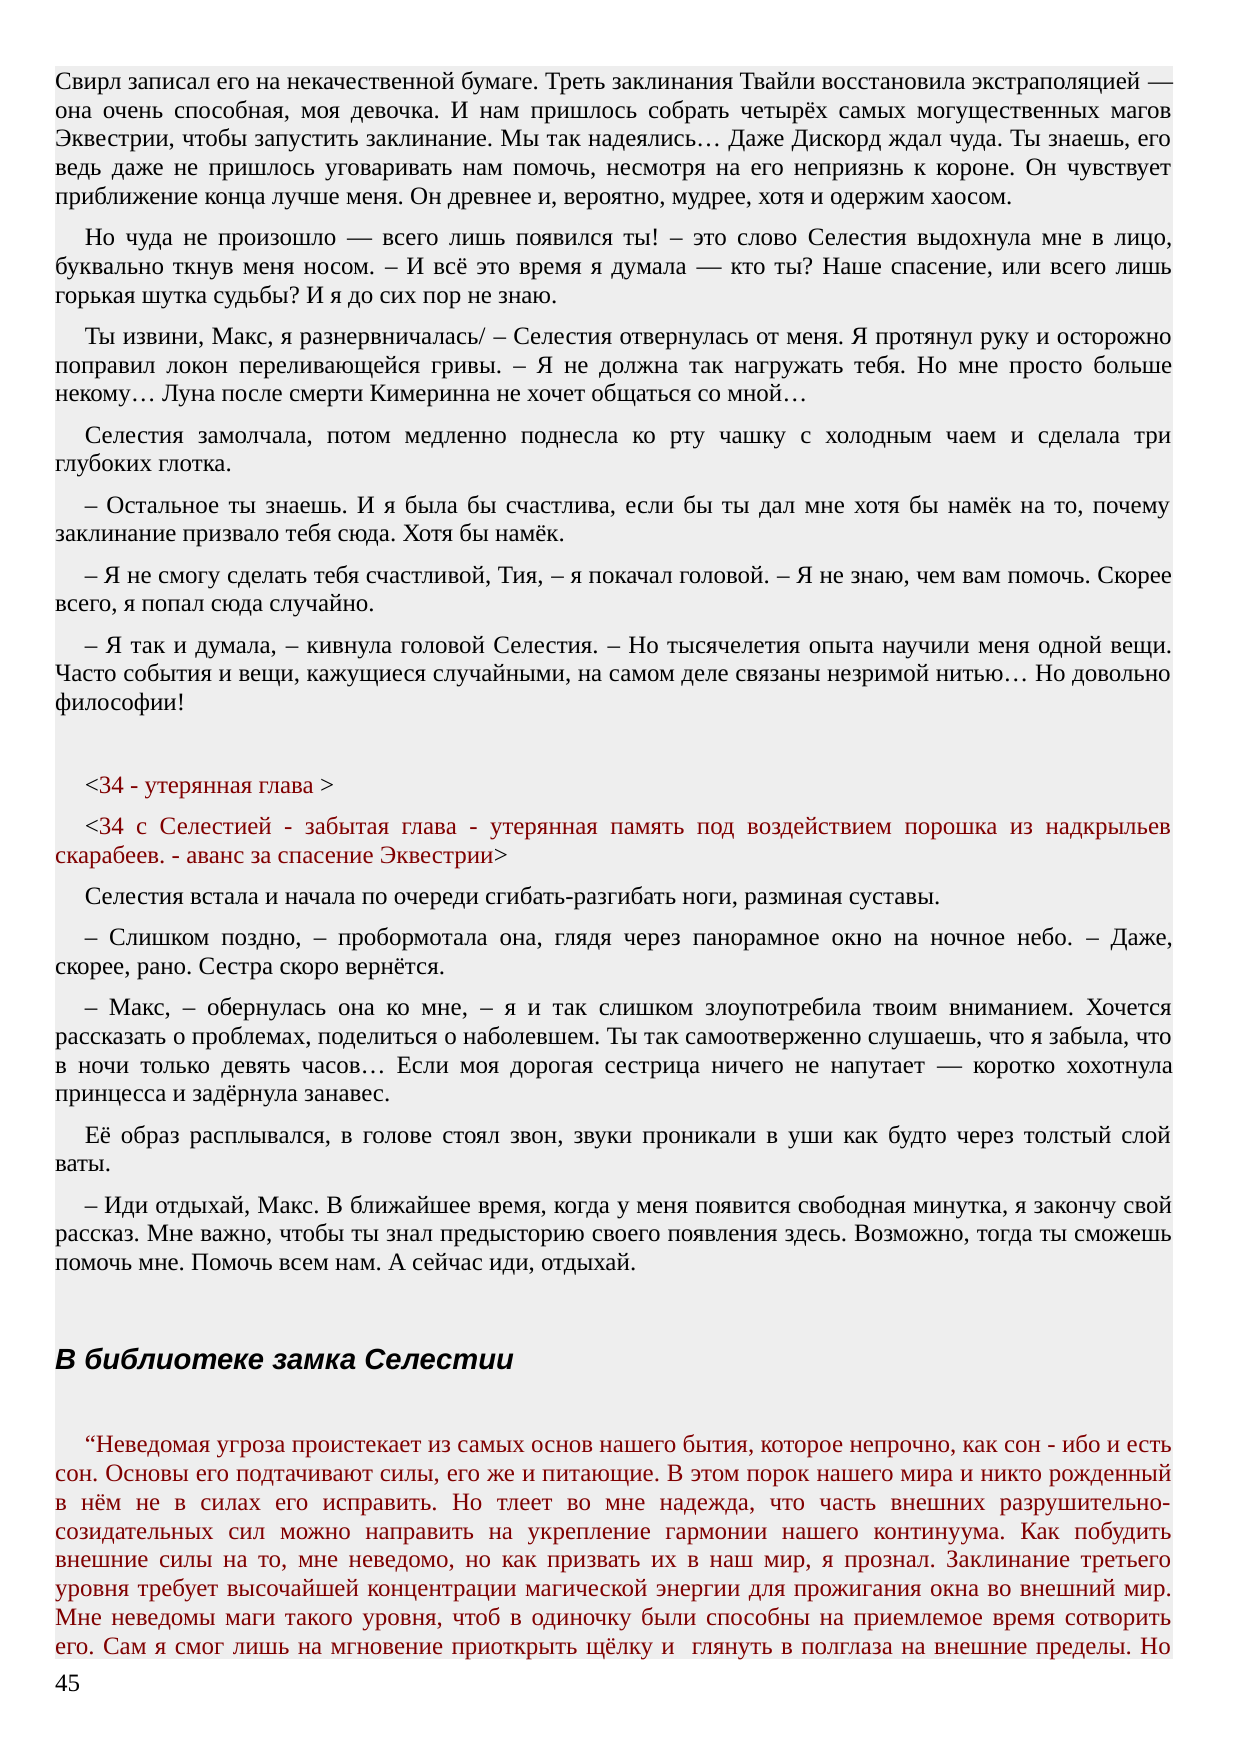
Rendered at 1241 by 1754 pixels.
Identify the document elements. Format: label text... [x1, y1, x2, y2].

text “Неведомая угроза проистекает из самых основ нашего бытия, которое непрочно, как сон - ибо и есть сон. Основы его подтачивают силы, его же и питающие. В этом порок нашего мира и никто рожденный в нём не в силах его исправить. Но тлеет во мне надежда, что часть внешних разрушительно-созидательных сил можно направить на укрепление гармонии нашего континуума. Как побудить внешние силы на то, мне неведомо, но как призвать их в наш мир, я прознал. Заклинание третьего уровня требует высочайшей концентрации магической энергии для прожигания окна во внешний мир. Мне неведомы маги такого уровня, чтоб в одиночку были способны на приемлемое время сотворить его. Сам я смог лишь на мгновение приоткрыть щёлку и глянуть в полглаза на внешние пределы. Но [55, 1429, 1173, 1659]
text <34 - утерянная глава > [55, 770, 1173, 798]
text Свирл записал его на некачественной бумаге. Треть заклинания Твайли восстановила экстраполяцией — она очень способная, моя девочка. И нам пришлось собрать четырёх самых могущественных магов Эквестрии, чтобы запустить заклинание. Мы так надеялись… Даже Дискорд ждал чуда. Ты знаешь, его ведь даже не пришлось уговаривать нам помочь, несмотря на его неприязнь к короне. Он чувствует приближение конца лучше меня. Он древнее и, вероятно, мудрее, хотя и одержим хаосом. [55, 66, 1173, 210]
text Её образ расплывался, в голове стоял звон, звуки проникали в уши как будто через толстый слой ваты. [55, 1120, 1173, 1177]
text – Слишком поздно, – пробормотала она, глядя через панорамное окно на ночное небо. – Даже, скорее, рано. Сестра скоро вернётся. [55, 922, 1173, 980]
text Ты извини, Макс, я разнервничалась/ – Селестия отвернулась от меня. Я протянул руку и осторожно поправил локон переливающейся гривы. – Я не должна так нагружать тебя. Но мне просто больше некому… Луна после смерти Кимеринна не хочет общаться со мной… [55, 321, 1173, 407]
subtitle В библиотеке замка Селестии [55, 1342, 1173, 1376]
text – Макс, – обернулась она ко мне, – я и так слишком злоупотребила твоим вниманием. Хочется рассказать о проблемах, поделиться о наболевшем. Ты так самоотверженно слушаешь, что я забыла, что в ночи только девять часов… Если моя дорогая сестрица ничего не напутает — коротко хохотнула принцесса и задёрнула занавес. [55, 992, 1173, 1107]
text – Иди отдыхай, Макс. В ближайшее время, когда у меня появится свободная минутка, я закончу свой рассказ. Мне важно, чтобы ты знал предысторию своего появления здесь. Возможно, тогда ты сможешь помочь мне. Помочь всем нам. А сейчас иди, отдыхай. [55, 1190, 1173, 1276]
text – Я так и думала, – кивнула головой Селестия. – Но тысячелетия опыта научили меня одной вещи. Часто события и вещи, кажущиеся случайными, на самом деле связаны незримой нитью… Но довольно философии! [55, 630, 1173, 716]
text – Остальное ты знаешь. И я была бы счастлива, если бы ты дал мне хотя бы намёк на то, почему заклинание призвало тебя сюда. Хотя бы намёк. [55, 490, 1173, 547]
text <34 с Селестией - забытая глава - утерянная память под воздействием порошка из надкрыльев скарабеев. - аванс за спасение Эквестрии> [55, 811, 1173, 868]
text – Я не смогу сделать тебя счастливой, Тия, – я покачал головой. – Я не знаю, чем вам помочь. Скорее всего, я попал сюда случайно. [55, 560, 1173, 617]
text Селестия замолчала, потом медленно поднесла ко рту чашку с холодным чаем и сделала три глубоких глотка. [55, 420, 1173, 477]
text Селестия встала и начала по очереди сгибать-разгибать ноги, разминая суставы. [55, 881, 1173, 910]
text Но чуда не произошло — всего лишь появился ты! – это слово Селестия выдохнула мне в лицо, буквально ткнув меня носом. – И всё это время я думала — кто ты? Наше спасение, или всего лишь горькая шутка судьбы? И я до сих пор не знаю. [55, 222, 1173, 308]
